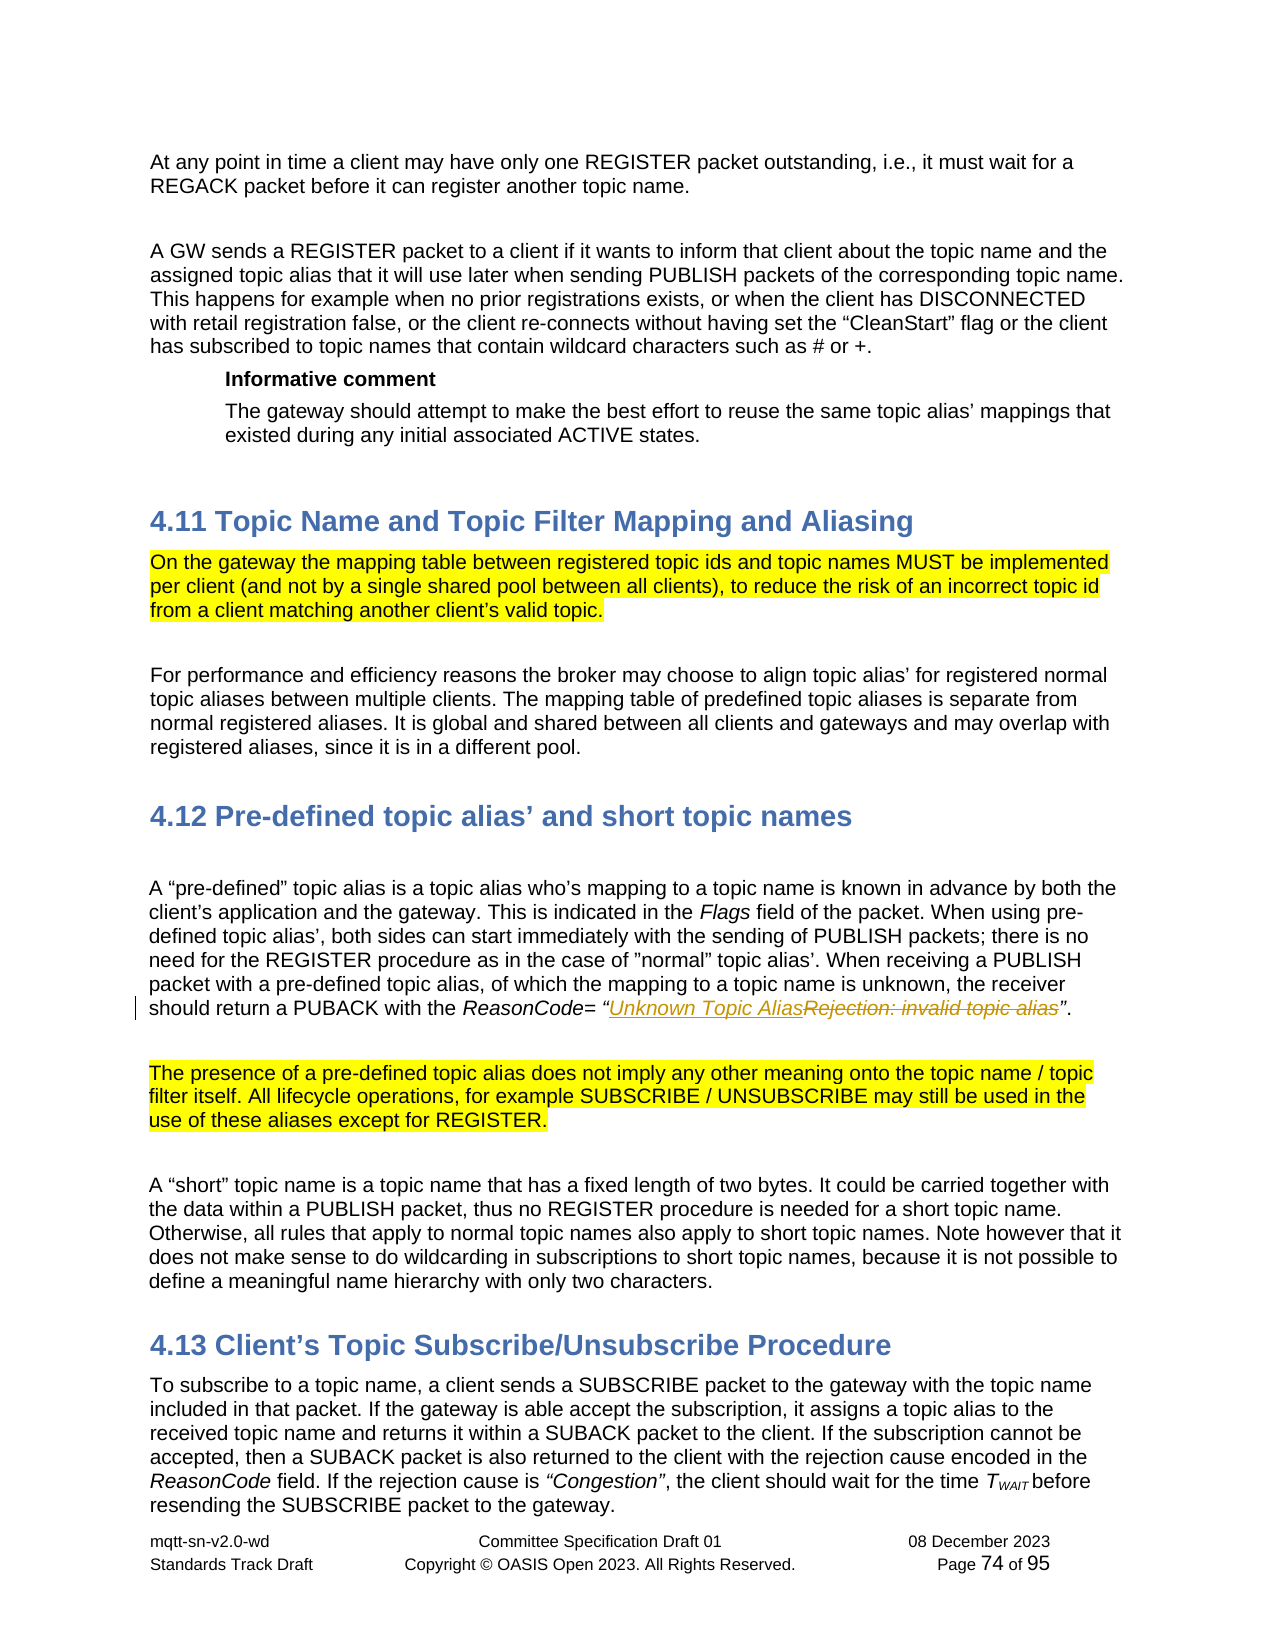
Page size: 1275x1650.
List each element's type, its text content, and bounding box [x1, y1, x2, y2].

text A “pre-defined” topic alias is a topic alias who’s mapping to a topic name is known in advance by both the client’s application and the gateway. This is indicated in the Flags field of the packet. When using pre-defined topic alias’, both sides can start immediately with the sending of PUBLISH packets; there is no need for the REGISTER procedure as in the case of ”normal” topic alias’. When receiving a PUBLISH packet with a pre-defined topic alias, of which the mapping to a topic name is unknown, the receiver should return a PUBACK with the ReasonCode= “Unknown Topic Alias”. [148, 876, 1124, 1020]
subtitle 4.11 Topic Name and Topic Filter Mapping and Aliasing [150, 504, 1125, 538]
subtitle 4.13 Client’s Topic Subscribe/Unsubscribe Procedure [150, 1328, 1124, 1362]
subtitle 4.12 Pre-defined topic alias’ and short topic names [150, 799, 1125, 833]
text To subscribe to a topic name, a client sends a SUBSCRIBE packet to the gateway with the topic name included in that packet. If the gateway is able accept the subscription, it assigns a topic alias to the received topic name and returns it within a SUBACK packet to the client. If the subscription cannot be accepted, then a SUBACK packet is also returned to the client with the rejection cause encoded in the ReasonCode field. If the rejection cause is “Congestion”, the client should wait for the time TWAIT before resending the SUBSCRIBE packet to the gateway. [149, 1373, 1124, 1516]
text For performance and efficiency reasons the broker may choose to align topic alias’ for registered normal topic aliases between multiple clients. The mapping table of predefined topic aliases is separate from normal registered aliases. It is global and shared between all clients and gateways and may overlap with registered aliases, since it is in a different pool. [150, 663, 1125, 758]
text The gateway should attempt to make the best effort to reuse the same topic alias’ mappings that existed during any initial associated ACTIVE states. [225, 399, 1125, 447]
text A “short” topic name is a topic name that has a fixed length of two bytes. It could be carried together with the data within a PUBLISH packet, thus no REGISTER procedure is needed for a short topic name. Otherwise, all rules that apply to normal topic names also apply to short topic names. Note however that it does not make sense to do wildcarding in subscriptions to short topic names, because it is not possible to define a meaningful name hierarchy with only two characters. [148, 1173, 1124, 1293]
text The presence of a pre-defined topic alias does not imply any other meaning onto the topic name / topic filter itself. All lifecycle operations, for example SUBSCRIBE / UNSUBSCRIBE may still be used in the use of these aliases except for REGISTER. [148, 1060, 1124, 1132]
text At any point in time a client may have only one REGISTER packet outstanding, i.e., it must wait for a REGACK packet before it can register another topic name. [150, 150, 1125, 198]
text On the gateway the mapping table between registered topic ids and topic names MUST be implemented per client (and not by a single shared pool between all clients), to reduce the risk of an incorrect topic id from a client matching another client’s valid topic. [150, 550, 1125, 622]
text A GW sends a REGISTER packet to a client if it wants to inform that client about the topic name and the assigned topic alias that it will use later when sending PUBLISH packets of the corresponding topic name. This happens for example when no prior registrations exists, or when the client has DISCONNECTED with retail registration false, or the client re-connects without having set the “CleanStart” flag or the client has subscribed to topic names that contain wildcard characters such as # or +. [150, 238, 1125, 358]
text Informative comment [225, 367, 1125, 391]
